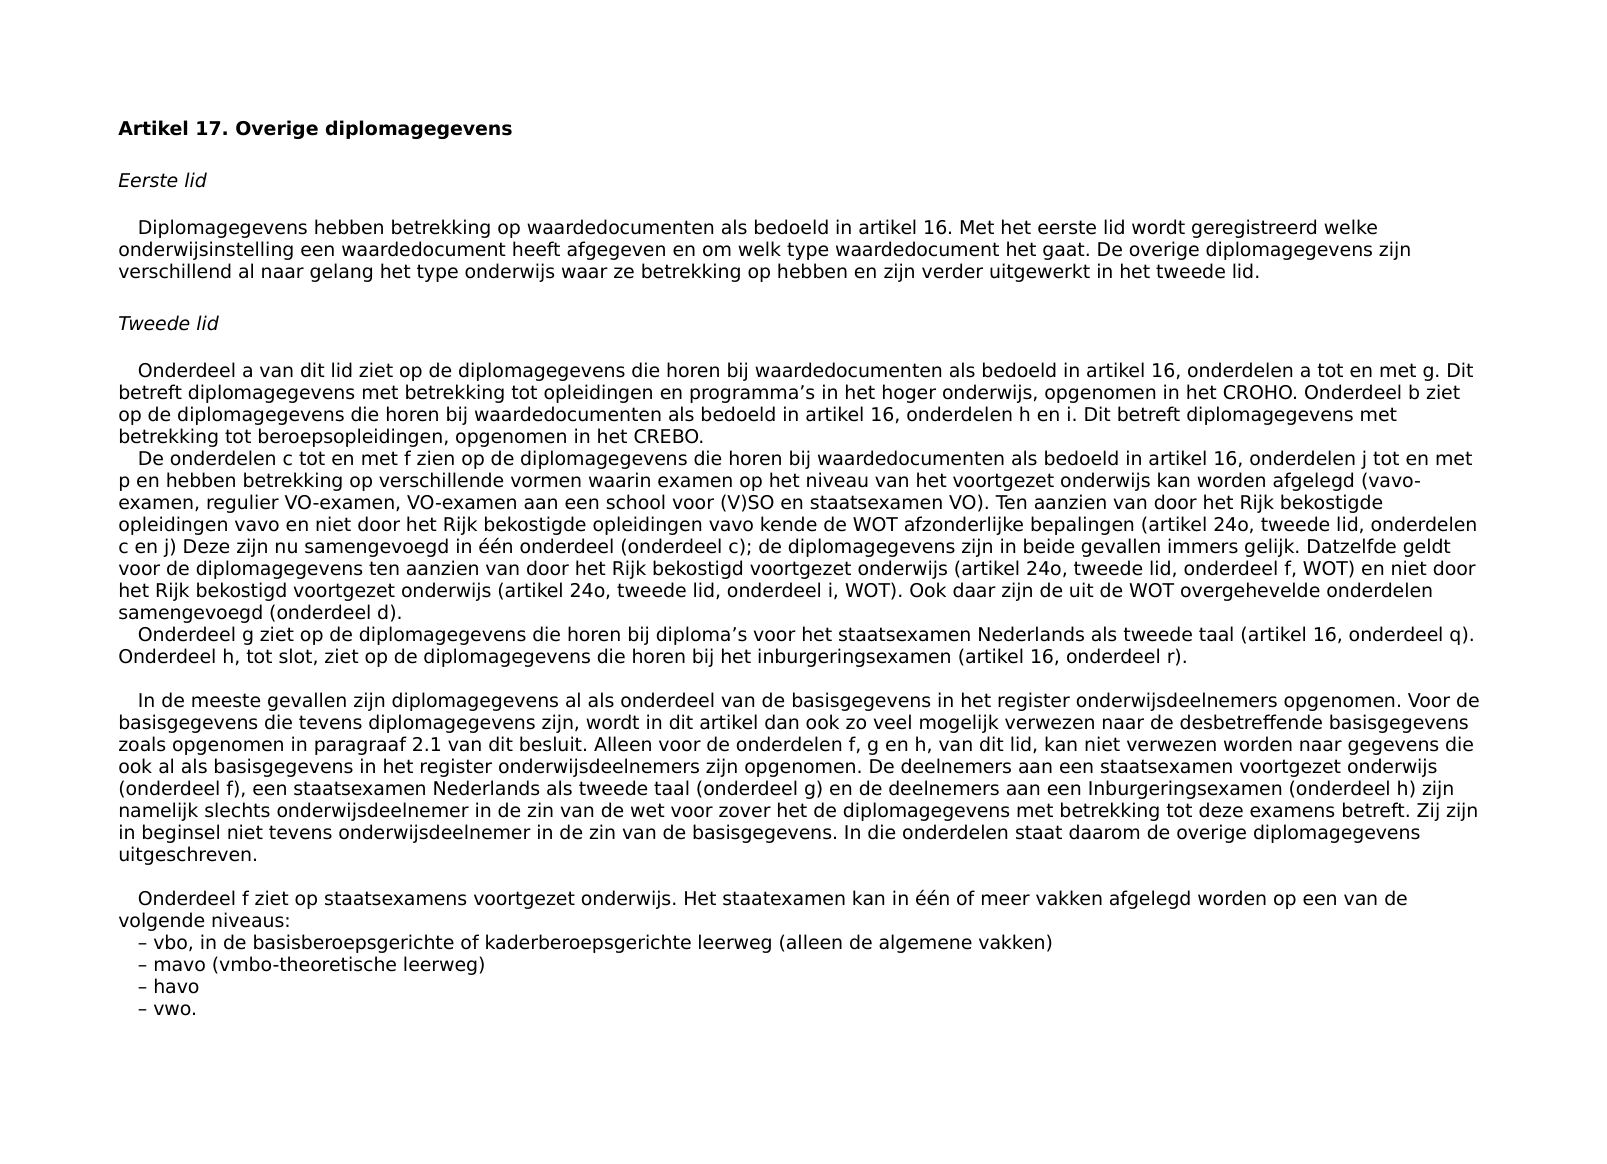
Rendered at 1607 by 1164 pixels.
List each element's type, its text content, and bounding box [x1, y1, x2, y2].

subtitle Artikel 17. Overige diplomagegevens [118, 118, 1488, 140]
text – havo [118, 976, 1488, 998]
subtitle Tweede lid [118, 313, 1488, 335]
text – mavo (vmbo-theoretische leerweg) [118, 954, 1488, 976]
text De onderdelen c tot en met f zien op de diplomagegevens die horen bij waardedocumenten als bedoeld in artikel 16, onderdelen j tot en met p en hebben betrekking op verschillende vormen waarin examen op het niveau van het voortgezet onderwijs kan worden afgelegd (vavo-examen, regulier VO-examen, VO-examen aan een school voor (V)SO en staatsexamen VO). Ten aanzien van door het Rijk bekostigde opleidingen vavo en niet door het Rijk bekostigde opleidingen vavo kende de WOT afzonderlijke bepalingen (artikel 24o, tweede lid, onderdelen c en j) Deze zijn nu samengevoegd in één onderdeel (onderdeel c); de diplomagegevens zijn in beide gevallen immers gelijk. Datzelfde geldt voor de diplomagegevens ten aanzien van door het Rijk bekostigd voortgezet onderwijs (artikel 24o, tweede lid, onderdeel f, WOT) en niet door het Rijk bekostigd voortgezet onderwijs (artikel 24o, tweede lid, onderdeel i, WOT). Ook daar zijn de uit de WOT overgehevelde onderdelen samengevoegd (onderdeel d). [118, 448, 1488, 624]
text Onderdeel f ziet op staatsexamens voortgezet onderwijs. Het staatexamen kan in één of meer vakken afgelegd worden op een van de volgende niveaus: [118, 888, 1488, 932]
text Onderdeel g ziet op de diplomagegevens die horen bij diploma’s voor het staatsexamen Nederlands als tweede taal (artikel 16, onderdeel q). Onderdeel h, tot slot, ziet op de diplomagegevens die horen bij het inburgeringsexamen (artikel 16, onderdeel r). [118, 624, 1488, 668]
text Onderdeel a van dit lid ziet op de diplomagegevens die horen bij waardedocumenten als bedoeld in artikel 16, onderdelen a tot en met g. Dit betreft diplomagegevens met betrekking tot opleidingen en programma’s in het hoger onderwijs, opgenomen in het CROHO. Onderdeel b ziet op de diplomagegevens die horen bij waardedocumenten als bedoeld in artikel 16, onderdelen h en i. Dit betreft diplomagegevens met betrekking tot beroepsopleidingen, opgenomen in het CREBO. [118, 360, 1488, 448]
text Diplomagegevens hebben betrekking op waardedocumenten als bedoeld in artikel 16. Met het eerste lid wordt geregistreerd welke onderwijsinstelling een waardedocument heeft afgegeven en om welk type waardedocument het gaat. De overige diplomagegevens zijn verschillend al naar gelang het type onderwijs waar ze betrekking op hebben en zijn verder uitgewerkt in het tweede lid. [118, 217, 1488, 283]
subtitle Eerste lid [118, 170, 1488, 192]
text In de meeste gevallen zijn diplomagegevens al als onderdeel van de basisgegevens in het register onderwijsdeelnemers opgenomen. Voor de basisgegevens die tevens diplomagegevens zijn, wordt in dit artikel dan ook zo veel mogelijk verwezen naar de desbetreffende basisgegevens zoals opgenomen in paragraaf 2.1 van dit besluit. Alleen voor de onderdelen f, g en h, van dit lid, kan niet verwezen worden naar gegevens die ook al als basisgegevens in het register onderwijsdeelnemers zijn opgenomen. De deelnemers aan een staatsexamen voortgezet onderwijs (onderdeel f), een staatsexamen Nederlands als tweede taal (onderdeel g) en de deelnemers aan een Inburgeringsexamen (onderdeel h) zijn namelijk slechts onderwijsdeelnemer in de zin van de wet voor zover het de diplomagegevens met betrekking tot deze examens betreft. Zij zijn in beginsel niet tevens onderwijsdeelnemer in de zin van de basisgegevens. In die onderdelen staat daarom de overige diplomagegevens uitgeschreven. [118, 690, 1488, 866]
text – vbo, in de basisberoepsgerichte of kaderberoepsgerichte leerweg (alleen de algemene vakken) [118, 932, 1488, 954]
text – vwo. [118, 998, 1488, 1020]
